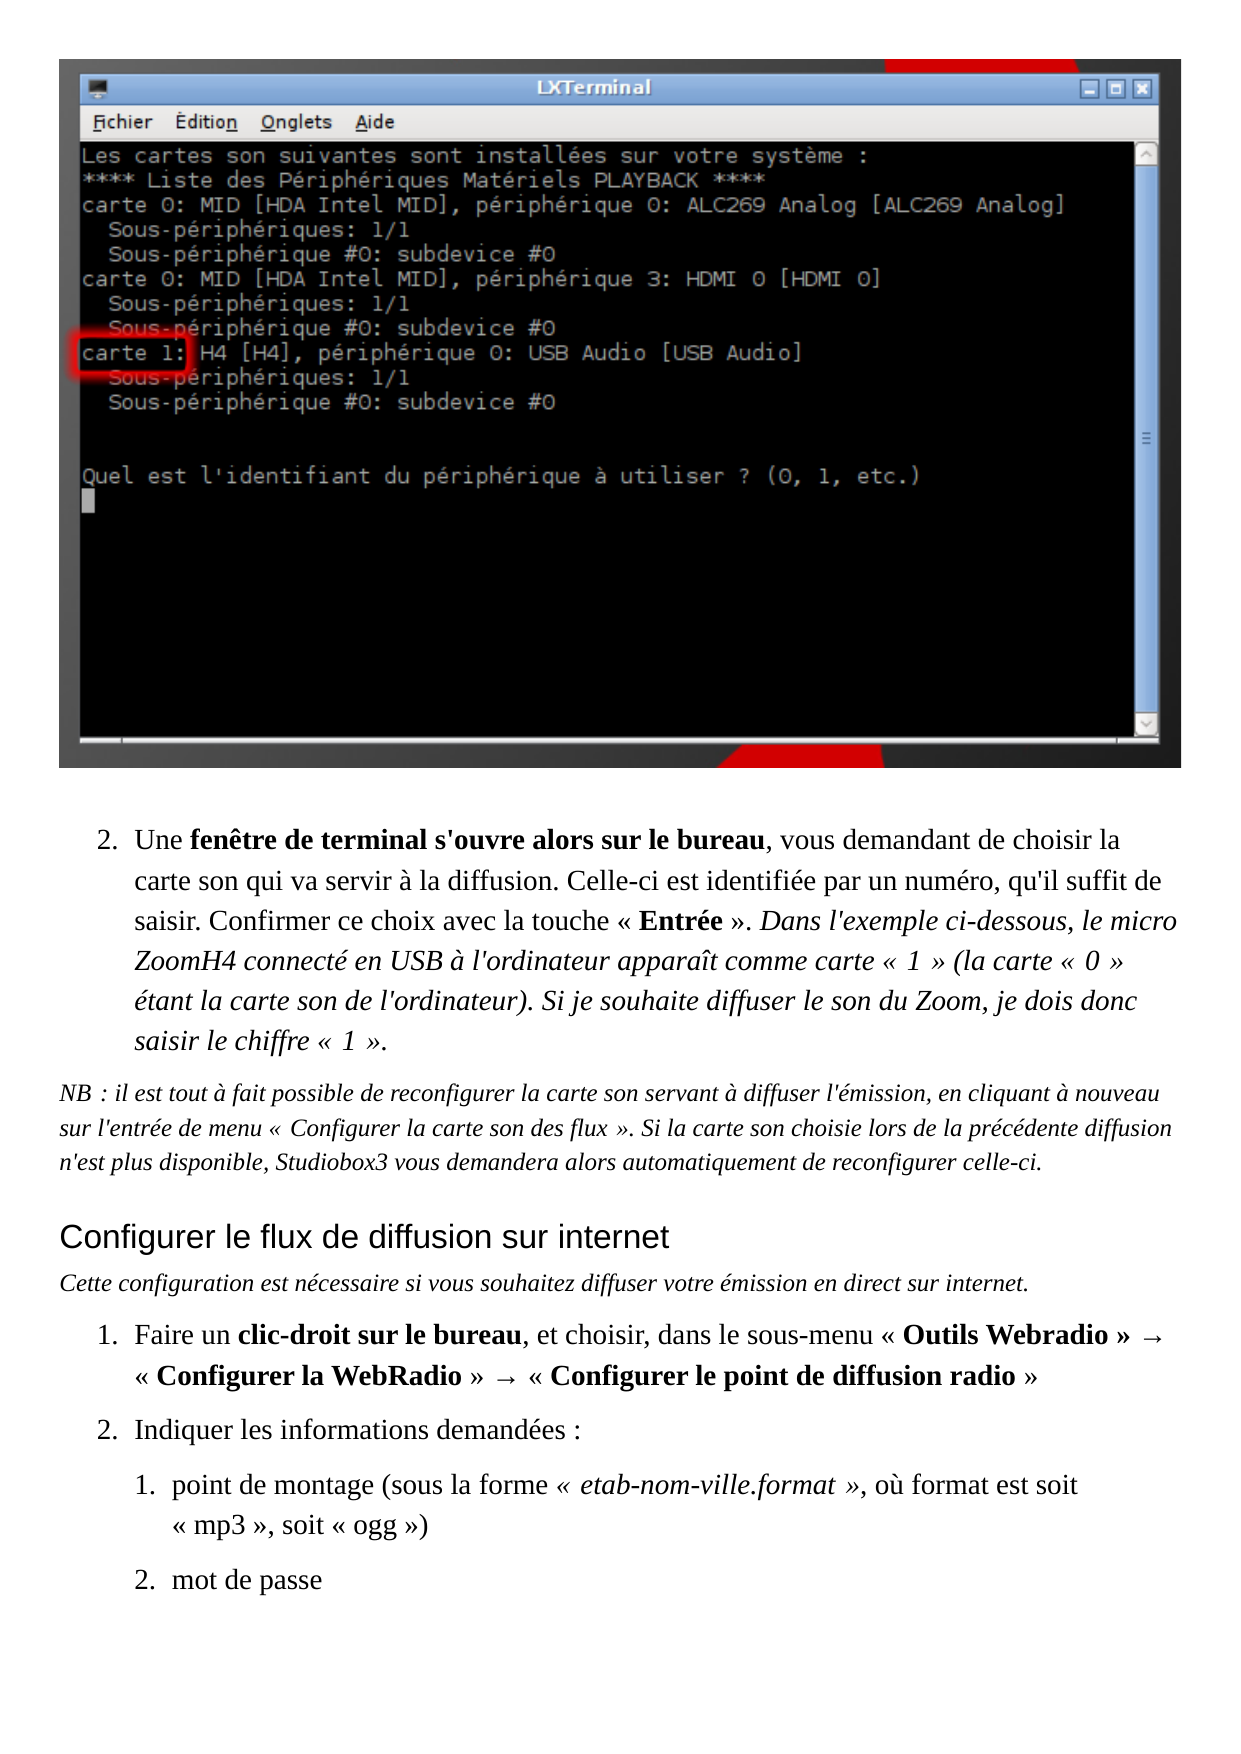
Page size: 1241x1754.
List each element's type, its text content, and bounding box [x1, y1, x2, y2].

list Faire un clic-droit sur le bureau, et choisir, dans le sous-menu « Outils Webradio » → « Configurer la WebRadio » → « Configurer le point de diffusion radio » [97, 1317, 1181, 1391]
picture [59, 59, 1182, 768]
list mot de passe [134, 1562, 1181, 1596]
subtitle Configurer le flux de diffusion sur internet [59, 1217, 1181, 1256]
list Indiquer les informations demandées : [97, 1412, 1181, 1446]
list point de montage (sous la forme « etab-nom-ville.format », où format est soit « mp3 », soit « ogg ») [134, 1467, 1181, 1541]
list Une fenêtre de terminal s'ouvre alors sur le bureau, vous demandant de choisir la carte son qui va servir à la diffusion. Celle-ci est identifiée par un numéro, qu'il suffit de saisir. Confirmer ce choix avec la touche « Entrée ». Dans l'exemple ci-dessous, le micro ZoomH4 connecté en USB à l'ordinateur apparaît comme carte « 1 » (la carte « 0 » étant la carte son de l'ordinateur). Si je souhaite diffuser le son du Zoom, je dois donc saisir le chiffre « 1 ». [97, 822, 1181, 1057]
text NB : il est tout à fait possible de reconfigurer la carte son servant à diffuser l'émission, en cliquant à nouveau sur l'entrée de menu « Configurer la carte son des flux ». Si la carte son choisie lors de la précédente diffusion n'est plus disponible, Studiobox3 vous demandera alors automatiquement de reconfigurer celle-ci. [59, 1078, 1181, 1176]
text Cette configuration est nécessaire si vous souhaitez diffuser votre émission en direct sur internet. [59, 1268, 1181, 1297]
